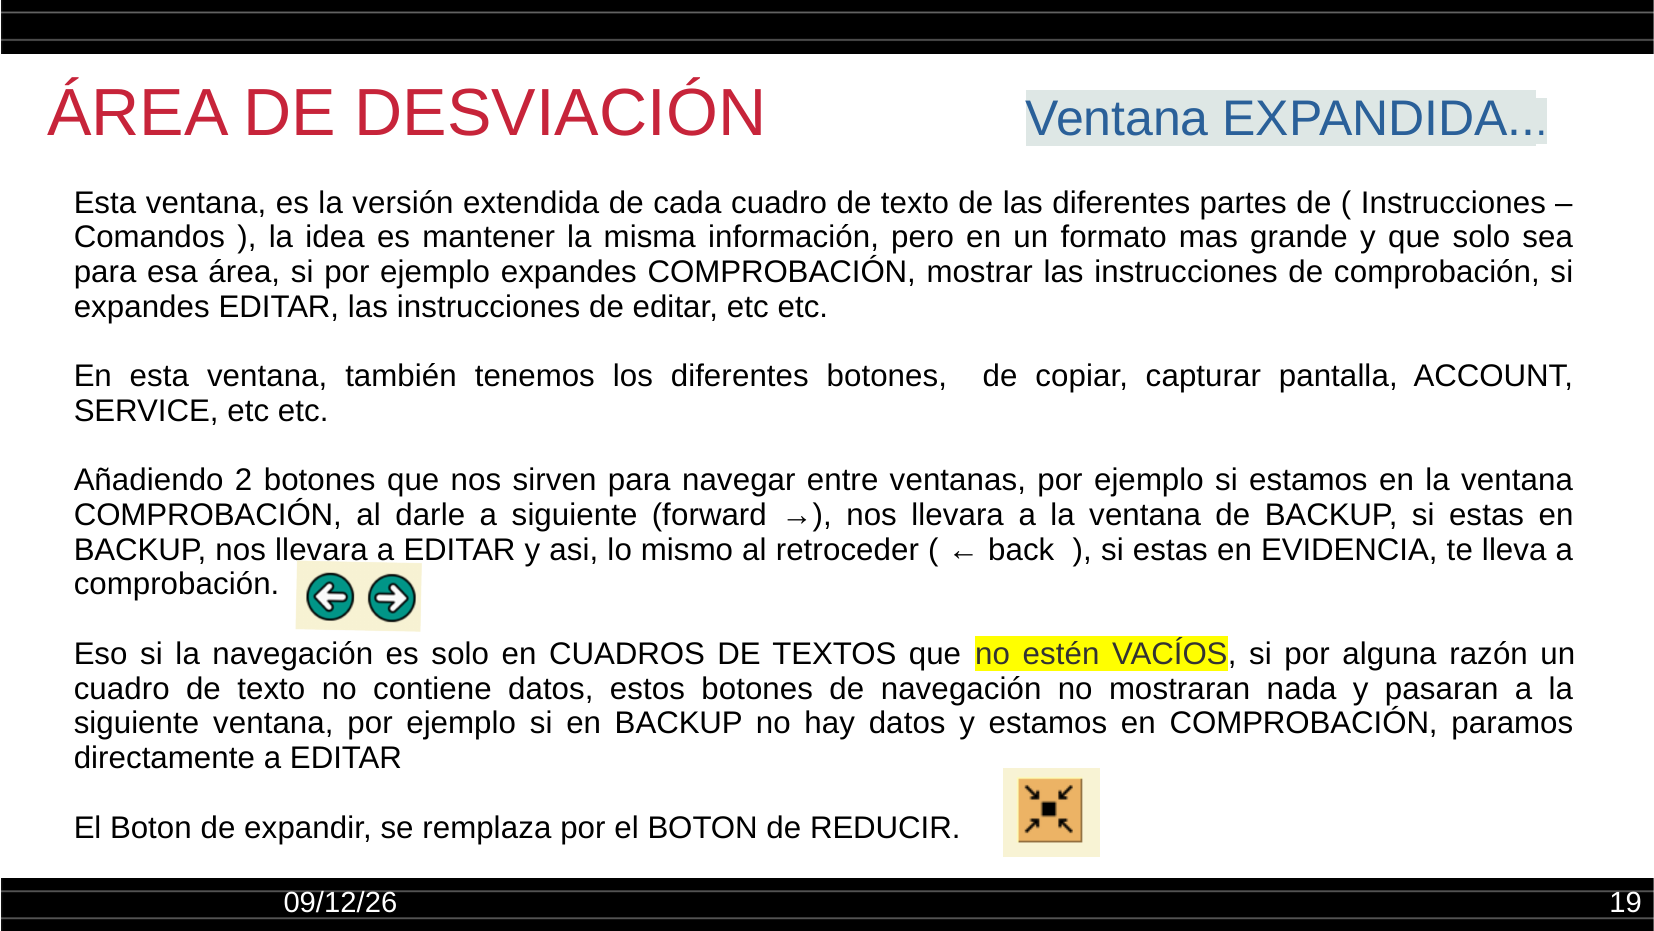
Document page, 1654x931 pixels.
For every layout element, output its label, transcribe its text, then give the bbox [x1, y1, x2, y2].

picture [1, 0, 1654, 54]
text_box Esta ventana, es la versión extendida de cada cuadro de texto de las diferentes partes de ( Instrucciones – Comandos ), la idea es mantener la misma información, pero en un formato mas grande y que solo sea para esa área, si por ejemplo expandes COMPROBACIÓN, mostrar las instrucciones de comprobación, si expandes EDITAR, las instrucciones de editar, etc etc. En esta ventana, también tenemos los diferentes botones, de copiar, capturar pantalla, ACCOUNT, SERVICE, etc etc. Añadiendo 2 botones que nos sirven para navegar entre ventanas, por ejemplo si estamos en la ventana COMPROBACIÓN, al darle a siguiente (forward →), nos llevara a la ventana de BACKUP, si estas en BACKUP, nos llevara a EDITAR y asi, lo mismo al retroceder ( ← back ), si estas en EVIDENCIA, te lleva a comprobación. Eso si la navegación es solo en CUADROS DE TEXTOS que no estén VACÍOS, si por alguna razón un cuadro de texto no contiene datos, estos botones de navegación no mostraran nada y pasaran a la siguiente ventana, por ejemplo si en BACKUP no hay datos y estamos en COMPROBACIÓN, paramos directamente a EDITAR El Boton de expandir, se remplaza por el BOTON de REDUCIR. [59, 177, 1595, 926]
picture [295, 561, 422, 632]
title ÁREA DE DESVIACIÓN Ventana EXPANDIDA... [47, 46, 1565, 178]
picture [1003, 768, 1100, 857]
picture [1, 878, 1654, 931]
